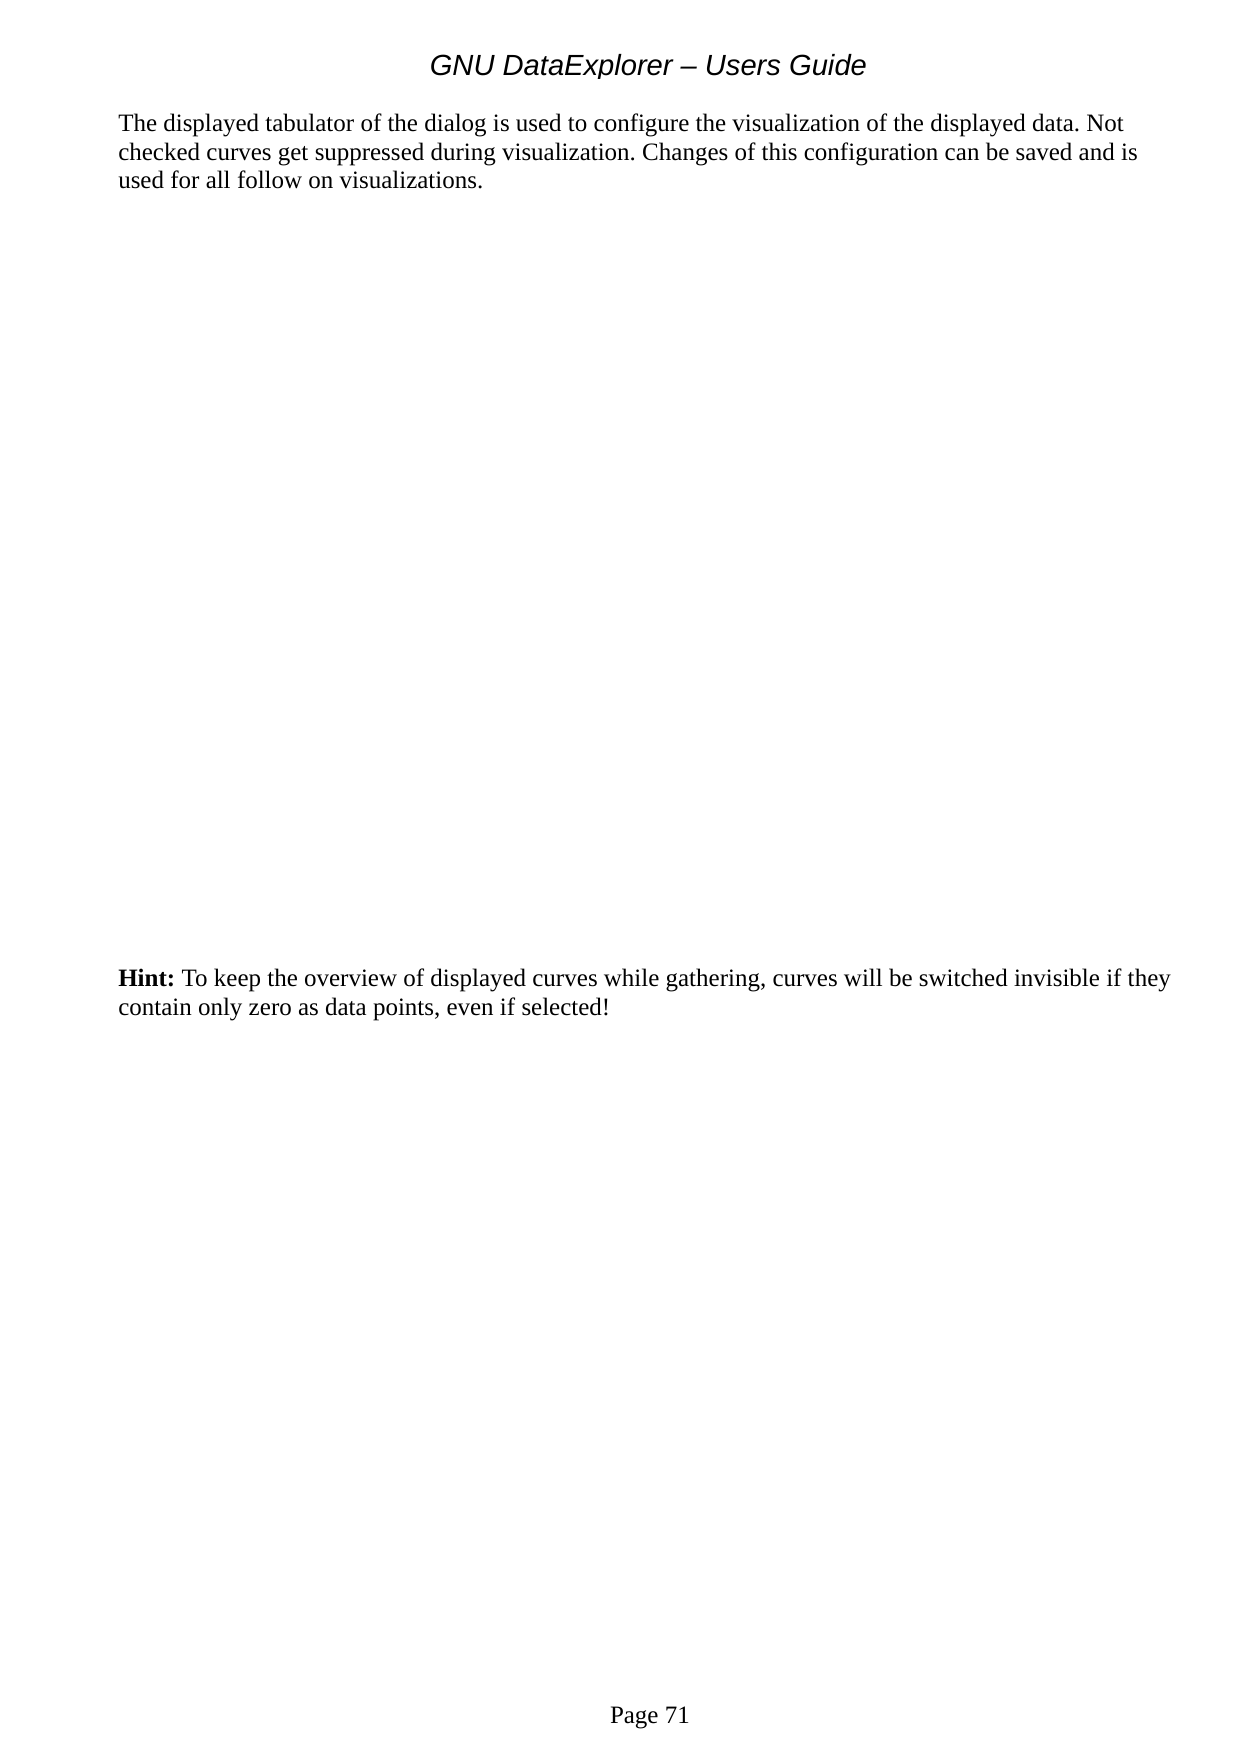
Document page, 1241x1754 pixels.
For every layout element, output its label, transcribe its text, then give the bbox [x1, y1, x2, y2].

text Hint: To keep the overview of displayed curves while gathering, curves will be switched invisible if they contain only zero as data points, even if selected! [118, 963, 1181, 1021]
text The displayed tabulator of the dialog is used to configure the visualization of the displayed data. Not checked curves get suppressed during visualization. Changes of this configuration can be saved and is used for all follow on visualizations. [118, 108, 1181, 194]
